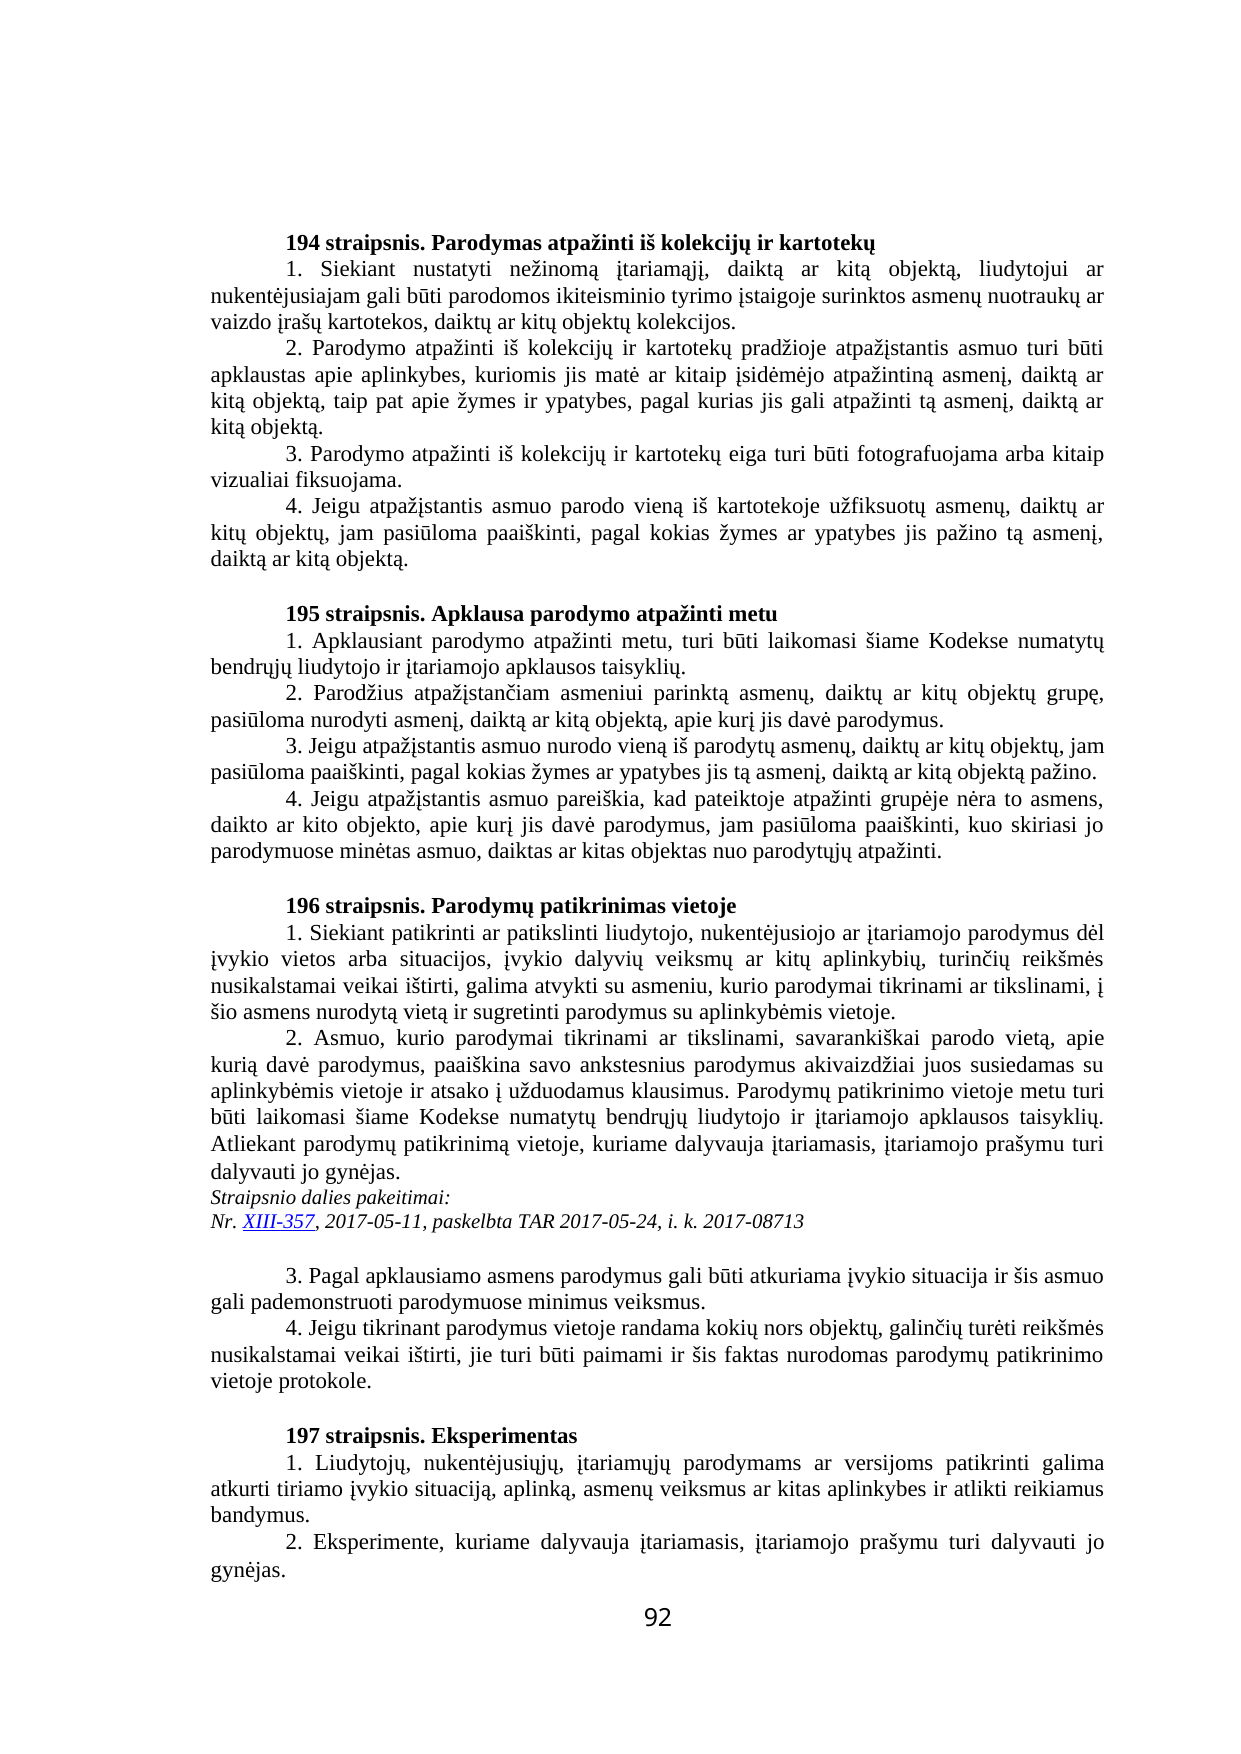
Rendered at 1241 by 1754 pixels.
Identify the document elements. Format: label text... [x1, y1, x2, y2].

text 197 straipsnis. Eksperimentas [210, 1422, 1105, 1449]
text Straipsnio dalies pakeitimai: [210, 1185, 1105, 1209]
text 195 straipsnis. Apklausa parodymo atpažinti metu [210, 600, 1105, 627]
text 2. Parodžius atpažįstančiam asmeniui parinktą asmenų, daiktų ar kitų objektų grupę, pasiūloma nurodyti asmenį, daiktą ar kitą objektą, apie kurį jis davė parodymus. [210, 679, 1105, 732]
text 3. Pagal apklausiamo asmens parodymus gali būti atkuriama įvykio situacija ir šis asmuo gali pademonstruoti parodymuose minimus veiksmus. [210, 1262, 1105, 1314]
text 2. Asmuo, kurio parodymai tikrinami ar tikslinami, savarankiškai parodo vietą, apie kurią davė parodymus, paaiškina savo ankstesnius parodymus akivaizdžiai juos susiedamas su aplinkybėmis vietoje ir atsako į užduodamus klausimus. Parodymų patikrinimo vietoje metu turi būti laikomasi šiame Kodekse numatytų bendrųjų liudytojo ir įtariamojo apklausos taisyklių. Atliekant parodymų patikrinimą vietoje, kuriame dalyvauja įtariamasis, įtariamojo prašymu turi dalyvauti jo gynėjas. [210, 1024, 1105, 1185]
text 3. Jeigu atpažįstantis asmuo nurodo vieną iš parodytų asmenų, daiktų ar kitų objektų, jam pasiūloma paaiškinti, pagal kokias žymes ar ypatybes jis tą asmenį, daiktą ar kitą objektą pažino. [210, 732, 1105, 785]
text Nr. XIII-357, 2017-05-11, paskelbta TAR 2017-05-24, i. k. 2017-08713 [210, 1209, 1105, 1233]
text 1. Siekiant nustatyti nežinomą įtariamąjį, daiktą ar kitą objektą, liudytojui ar nukentėjusiajam gali būti parodomos ikiteisminio tyrimo įstaigoje surinktos asmenų nuotraukų ar vaizdo įrašų kartotekos, daiktų ar kitų objektų kolekcijos. [210, 255, 1105, 334]
text 2. Eksperimente, kuriame dalyvauja įtariamasis, įtariamojo prašymu turi dalyvauti jo gynėjas. [210, 1528, 1105, 1583]
text 1. Liudytojų, nukentėjusiųjų, įtariamųjų parodymams ar versijoms patikrinti galima atkurti tiriamo įvykio situaciją, aplinką, asmenų veiksmus ar kitas aplinkybes ir atlikti reikiamus bandymus. [210, 1449, 1105, 1528]
text 4. Jeigu atpažįstantis asmuo parodo vieną iš kartotekoje užfiksuotų asmenų, daiktų ar kitų objektų, jam pasiūloma paaiškinti, pagal kokias žymes ar ypatybes jis pažino tą asmenį, daiktą ar kitą objektą. [210, 492, 1105, 572]
text 2. Parodymo atpažinti iš kolekcijų ir kartotekų pradžioje atpažįstantis asmuo turi būti apklaustas apie aplinkybes, kuriomis jis matė ar kitaip įsidėmėjo atpažintiną asmenį, daiktą ar kitą objektą, taip pat apie žymes ir ypatybes, pagal kurias jis gali atpažinti tą asmenį, daiktą ar kitą objektą. [210, 334, 1105, 440]
text 4. Jeigu atpažįstantis asmuo pareiškia, kad pateiktoje atpažinti grupėje nėra to asmens, daikto ar kito objekto, apie kurį jis davė parodymus, jam pasiūloma paaiškinti, kuo skiriasi jo parodymuose minėtas asmuo, daiktas ar kitas objektas nuo parodytųjų atpažinti. [210, 785, 1105, 864]
text 1. Apklausiant parodymo atpažinti metu, turi būti laikomasi šiame Kodekse numatytų bendrųjų liudytojo ir įtariamojo apklausos taisyklių. [210, 627, 1105, 679]
text 194 straipsnis. Parodymas atpažinti iš kolekcijų ir kartotekų [210, 229, 1105, 255]
text 4. Jeigu tikrinant parodymus vietoje randama kokių nors objektų, galinčių turėti reikšmės nusikalstamai veikai ištirti, jie turi būti paimami ir šis faktas nurodomas parodymų patikrinimo vietoje protokole. [210, 1314, 1105, 1393]
text 196 straipsnis. Parodymų patikrinimas vietoje [210, 893, 1105, 919]
text 3. Parodymo atpažinti iš kolekcijų ir kartotekų eiga turi būti fotografuojama arba kitaip vizualiai fiksuojama. [210, 440, 1105, 492]
text 1. Siekiant patikrinti ar patikslinti liudytojo, nukentėjusiojo ar įtariamojo parodymus dėl įvykio vietos arba situacijos, įvykio dalyvių veiksmų ar kitų aplinkybių, turinčių reikšmės nusikalstamai veikai ištirti, galima atvykti su asmeniu, kurio parodymai tikrinami ar tikslinami, į šio asmens nurodytą vietą ir sugretinti parodymus su aplinkybėmis vietoje. [210, 919, 1105, 1024]
